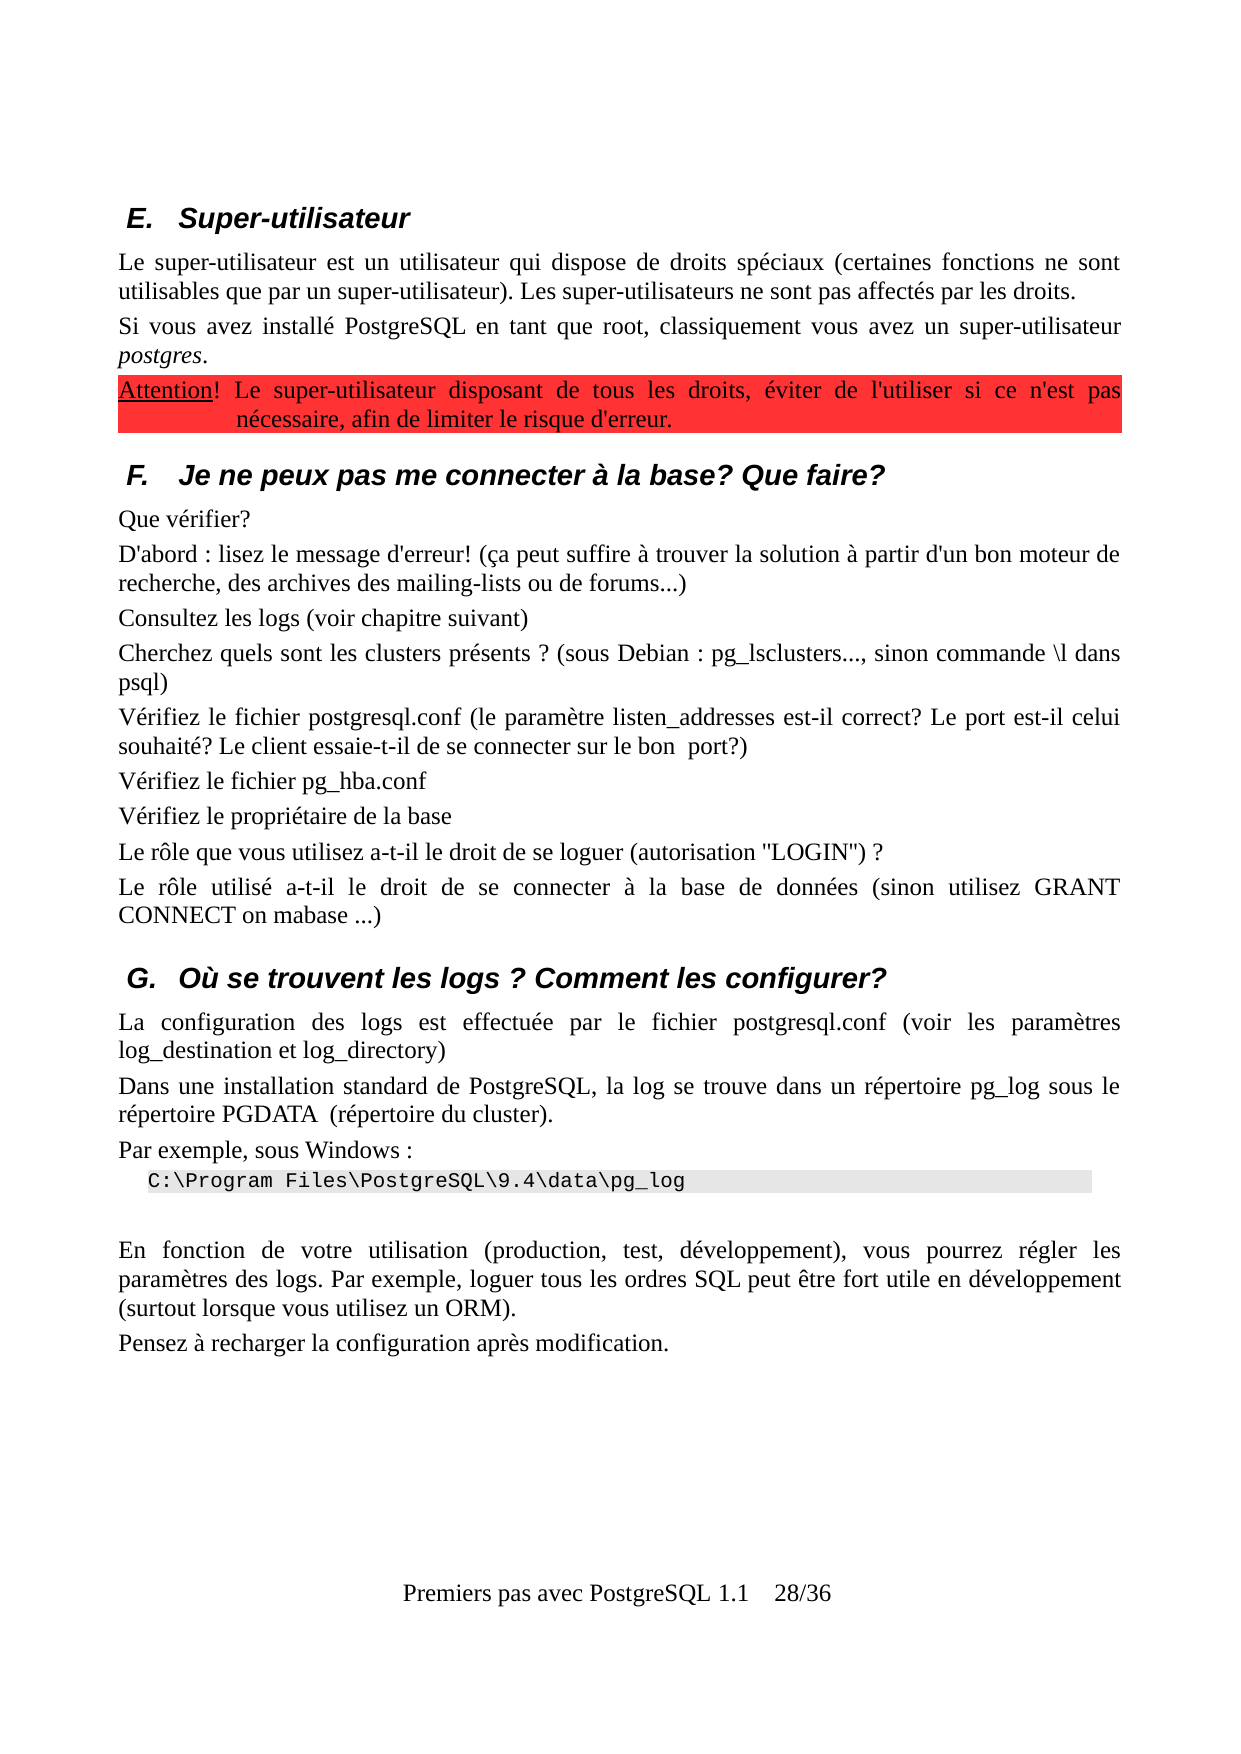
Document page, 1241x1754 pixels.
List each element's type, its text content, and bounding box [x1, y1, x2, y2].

text Si vous avez installé PostgreSQL en tant que root, classiquement vous avez un super-utilisateur postgres. [118, 311, 1122, 369]
subtitle Je ne peux pas me connecter à la base? Que faire? [118, 458, 1122, 491]
text Par exemple, sous Windows : [118, 1135, 1122, 1163]
text Vérifiez le fichier postgresql.conf (le paramètre listen_addresses est-il correct? Le port est-il celui souhaité? Le client essaie-t-il de se connecter sur le bon port?) [118, 702, 1122, 760]
text Le rôle que vous utilisez a-t-il le droit de se loguer (autorisation ''LOGIN'') ? [118, 837, 1122, 865]
text Que vérifier? [118, 504, 1122, 533]
text Le rôle utilisé a-t-il le droit de se connecter à la base de données (sinon utilisez GRANT CONNECT on mabase ...) [118, 872, 1122, 929]
text En fonction de votre utilisation (production, test, développement), vous pourrez régler les paramètres des logs. Par exemple, loguer tous les ordres SQL peut être fort utile en développement (surtout lorsque vous utilisez un ORM). [118, 1235, 1122, 1321]
text D'abord : lisez le message d'erreur! (ça peut suffire à trouver la solution à partir d'un bon moteur de recherche, des archives des mailing-lists ou de forums...) [118, 539, 1122, 597]
text Le super-utilisateur est un utilisateur qui dispose de droits spéciaux (certaines fonctions ne sont utilisables que par un super-utilisateur). Les super-utilisateurs ne sont pas affectés par les droits. [118, 247, 1122, 305]
text C:\Program Files\PostgreSQL\9.4\data\pg_log [148, 1170, 1092, 1193]
text Pensez à recharger la configuration après modification. [118, 1328, 1122, 1357]
subtitle Super-utilisateur [118, 201, 1122, 235]
text Attention! Le super-utilisateur disposant de tous les droits, éviter de l'utiliser si ce n'est pas nécessaire, afin de limiter le risque d'erreur. [118, 375, 1122, 433]
text Dans une installation standard de PostgreSQL, la log se trouve dans un répertoire pg_log sous le répertoire PGDATA (répertoire du cluster). [118, 1071, 1122, 1128]
text Consultez les logs (voir chapitre suivant) [118, 603, 1122, 632]
text Vérifiez le propriétaire de la base [118, 801, 1122, 830]
text Vérifiez le fichier pg_hba.conf [118, 766, 1122, 795]
subtitle Où se trouvent les logs ? Comment les configurer? [118, 961, 1122, 994]
text Cherchez quels sont les clusters présents ? (sous Debian : pg_lsclusters..., sinon commande \l dans psql) [118, 638, 1122, 696]
text La configuration des logs est effectuée par le fichier postgresql.conf (voir les paramètres log_destination et log_directory) [118, 1007, 1122, 1064]
